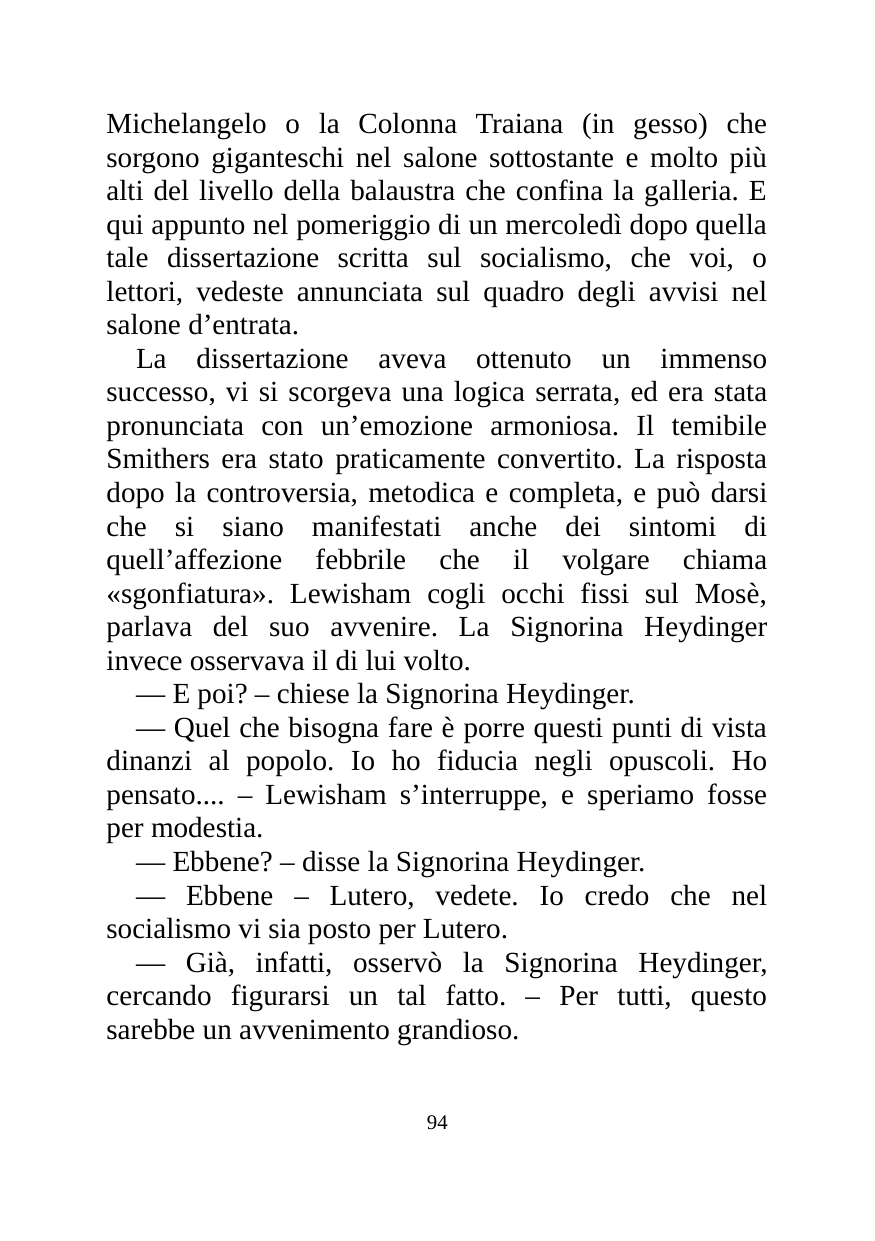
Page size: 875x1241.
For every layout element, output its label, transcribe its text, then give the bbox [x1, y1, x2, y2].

text Michelangelo o la Colonna Traiana (in gesso) che sorgono giganteschi nel salone sottostante e molto più alti del livello della balaustra che confina la galleria. E qui appunto nel pomeriggio di un mercoledì dopo quella tale dissertazione scritta sul socialismo, che voi, o lettori, vedeste annunciata sul quadro degli avvisi nel salone d’entrata. [106, 106, 768, 341]
text — Ebbene – Lutero, vedete. Io credo che nel socialismo vi sia posto per Lutero. [106, 878, 768, 945]
text La dissertazione aveva ottenuto un immenso successo, vi si scorgeva una logica serrata, ed era stata pronunciata con un’emozione armoniosa. Il temibile Smithers era stato praticamente convertito. La risposta dopo la controversia, metodica e completa, e può darsi che si siano manifestati anche dei sintomi di quell’affezione febbrile che il volgare chiama «sgonfiatura». Lewisham cogli occhi fissi sul Mosè, parlava del suo avvenire. La Signorina Heydinger invece osservava il di lui volto. [106, 341, 768, 676]
text — E poi? – chiese la Signorina Heydinger. [106, 676, 768, 710]
text — Ebbene? – disse la Signorina Heydinger. [106, 844, 768, 878]
text — Quel che bisogna fare è porre questi punti di vista dinanzi al popolo. Io ho fiducia negli opuscoli. Ho pensato.... – Lewisham s’interruppe, e speriamo fosse per modestia. [106, 710, 768, 844]
text — Già, infatti, osservò la Signorina Heydinger, cercando figurarsi un tal fatto. – Per tutti, questo sarebbe un avvenimento grandioso. [106, 945, 768, 1045]
